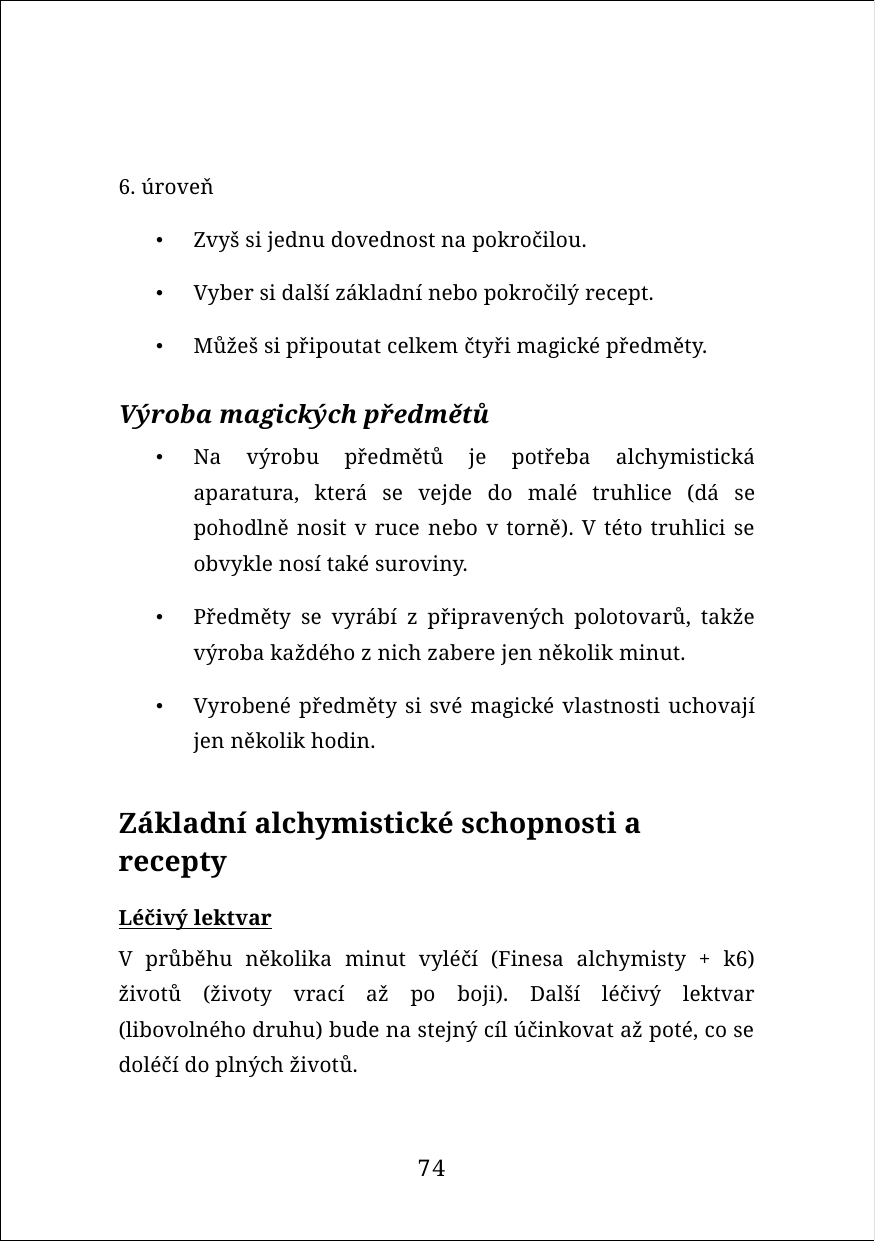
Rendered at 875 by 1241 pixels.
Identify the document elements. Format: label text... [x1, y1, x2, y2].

subtitle Léčivý lektvar [118, 903, 756, 932]
list Můžeš si připoutat celkem čtyři magické předměty. [156, 331, 756, 360]
subtitle Základní alchymistické schopnosti a recepty [118, 803, 756, 880]
text V průběhu několika minut vyléčí (Finesa alchymisty + k6) životů (životy vrací až po boji). Další léčivý lektvar (libovolného druhu) bude na stejný cíl účinkovat až poté, co se doléčí do plných životů. [118, 944, 756, 1079]
list Na výrobu předmětů je potřeba alchymistická aparatura, která se vejde do malé truhlice (dá se pohodlně nosit v ruce nebo v torně). V této truhlici se obvykle nosí také suroviny. [156, 442, 756, 577]
list Vyrobené předměty si své magické vlastnosti uchovají jen několik hodin. [156, 691, 756, 755]
list Vyber si další základní nebo pokročilý recept. [156, 278, 756, 307]
text 6. úroveň [118, 172, 756, 200]
list Zvyš si jednu dovednost na pokročilou. [156, 225, 756, 253]
subtitle Výroba magických předmětů [118, 396, 756, 431]
list Předměty se vyrábí z připravených polotovarů, takže výroba každého z nich zabere jen několik minut. [156, 602, 756, 666]
